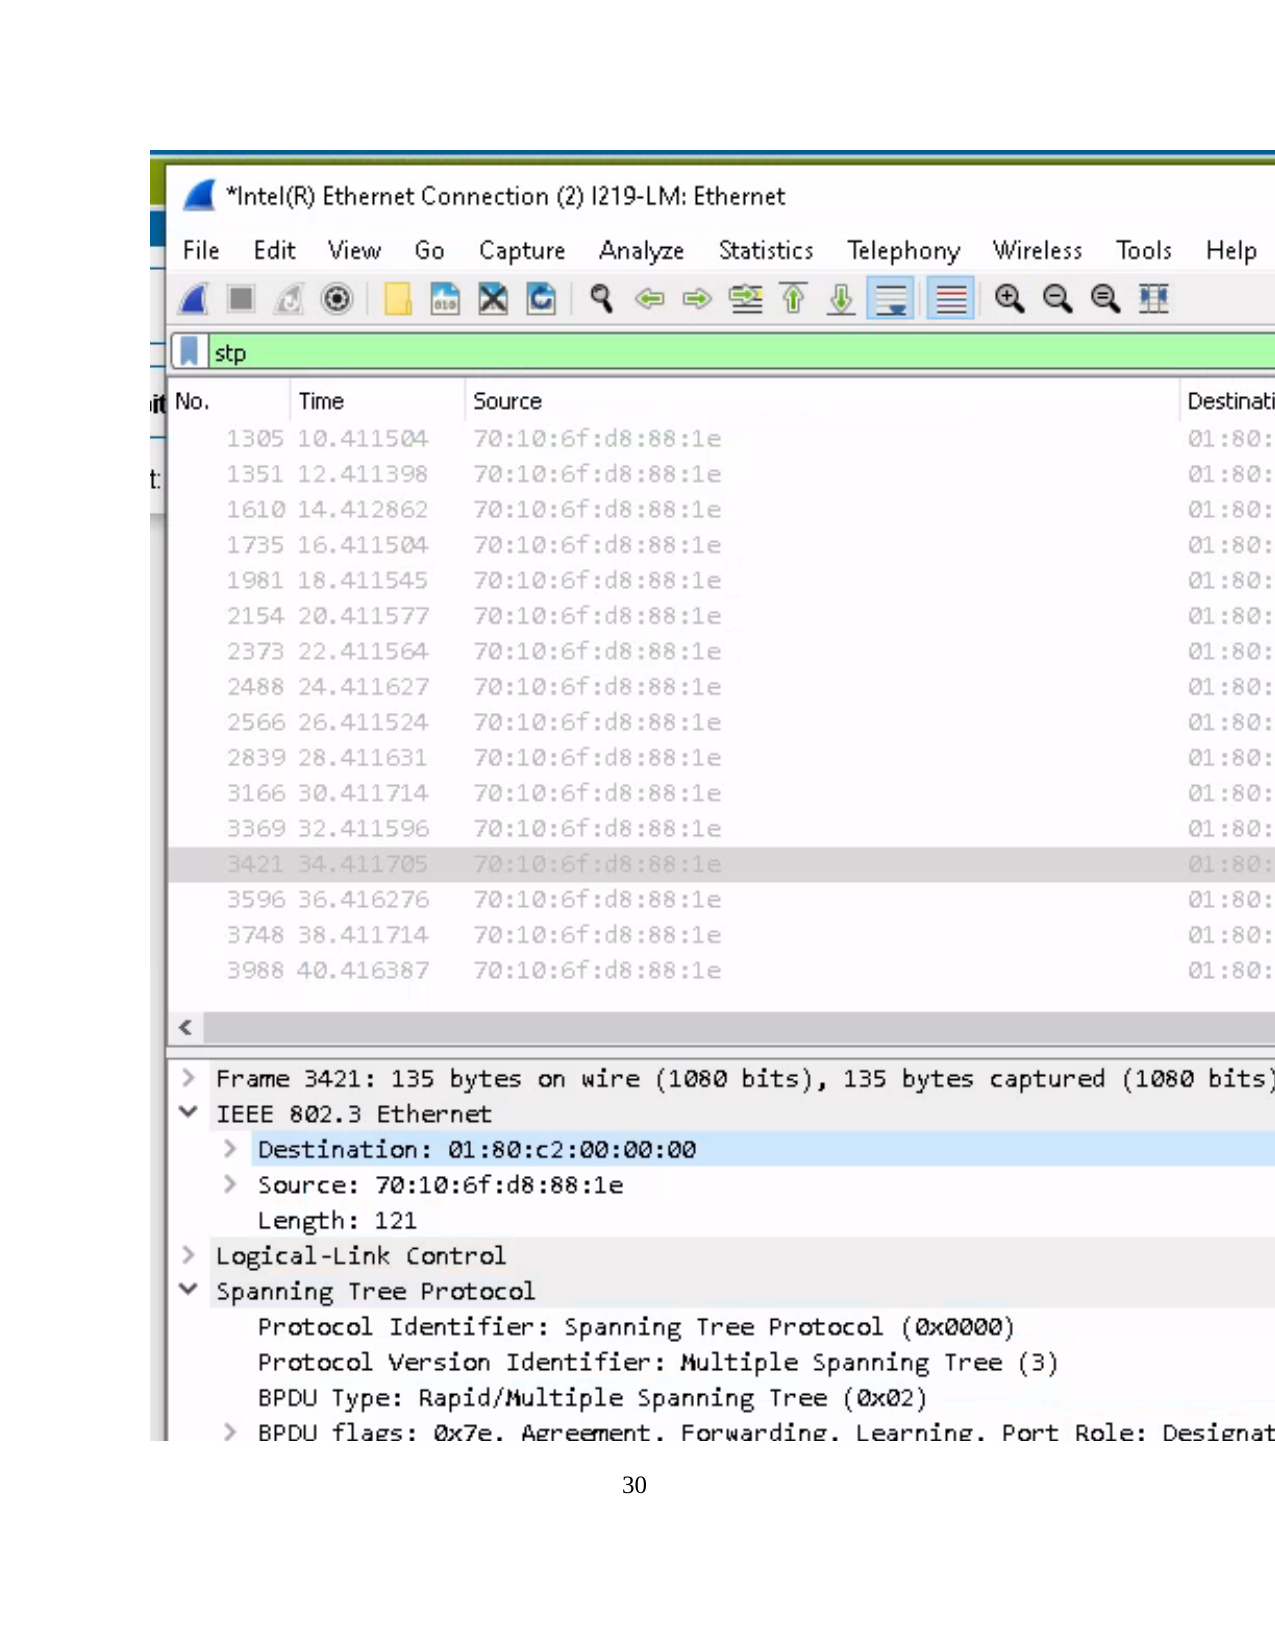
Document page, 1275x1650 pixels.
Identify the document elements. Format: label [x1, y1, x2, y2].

picture [150, 150, 1275, 1441]
